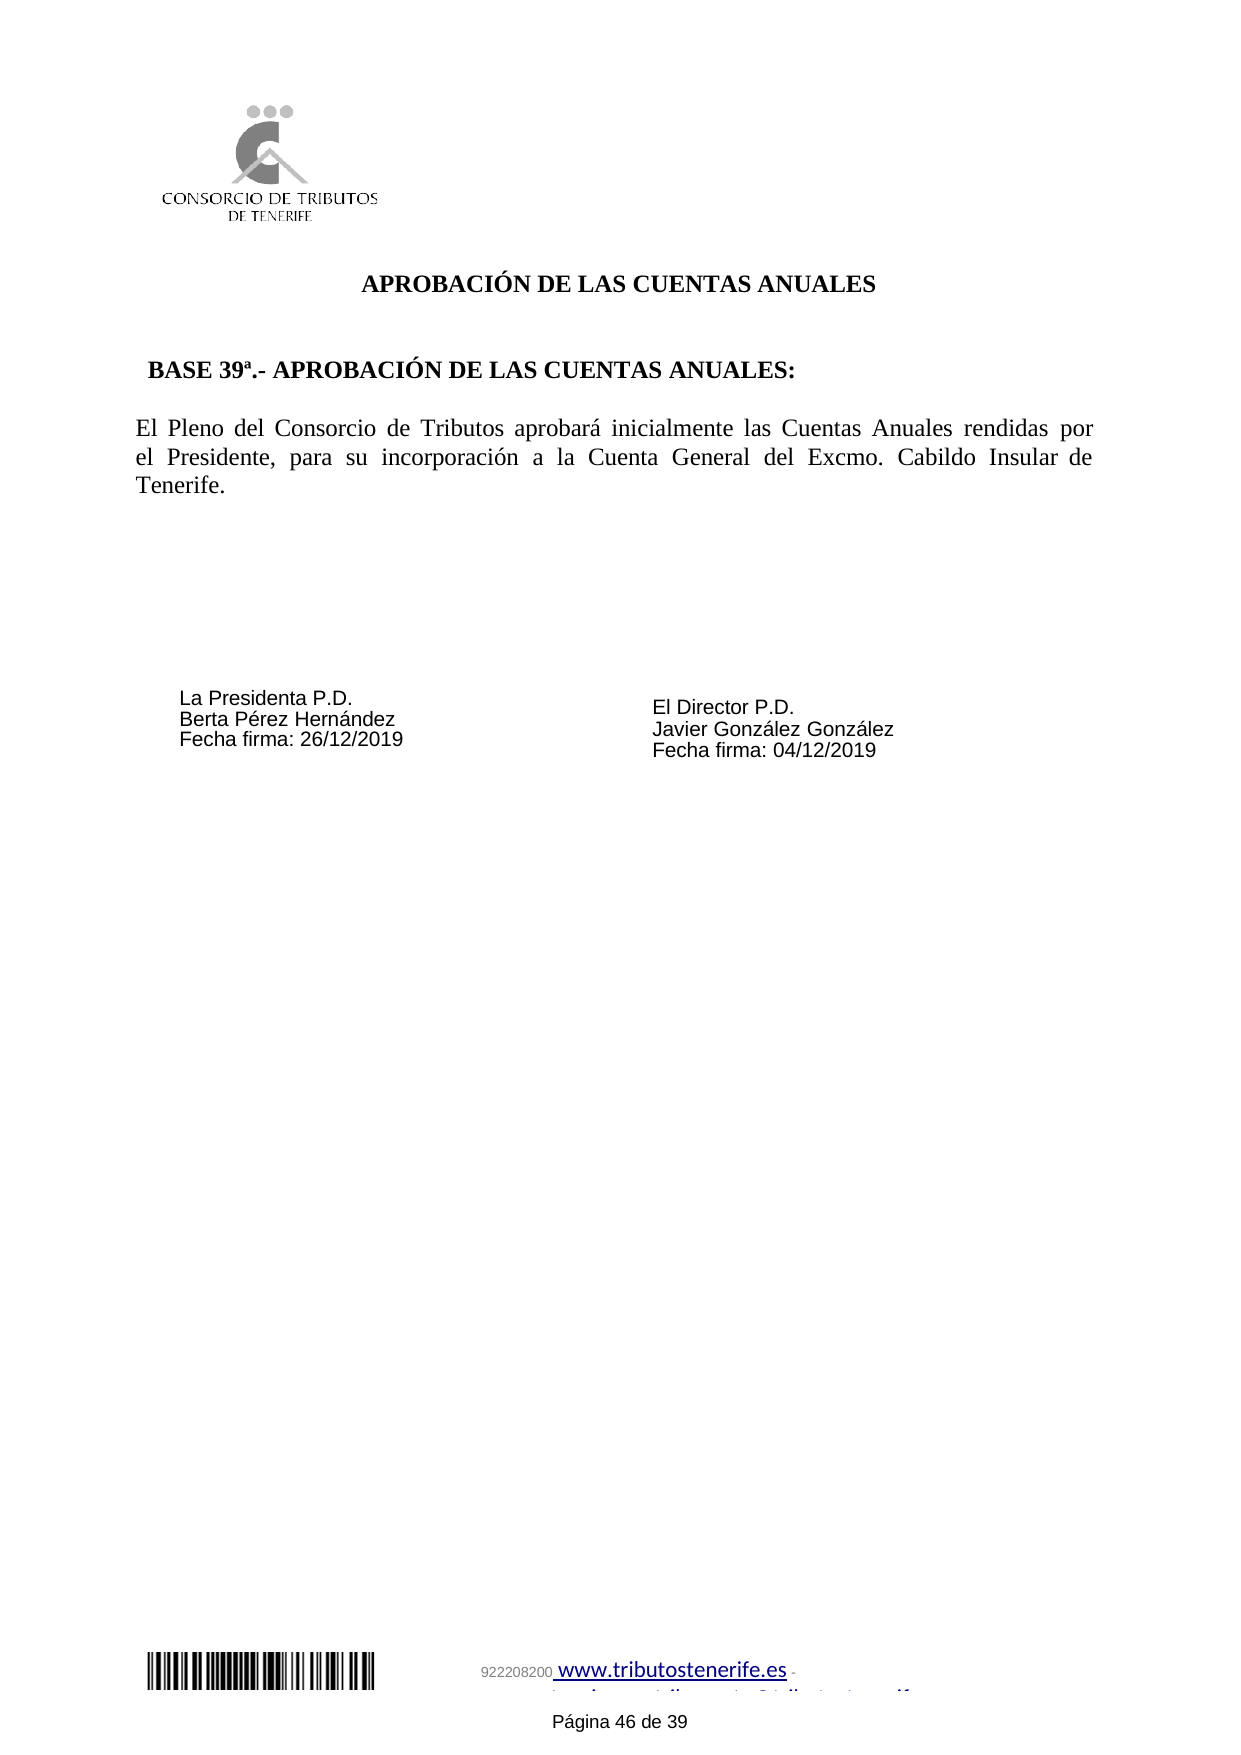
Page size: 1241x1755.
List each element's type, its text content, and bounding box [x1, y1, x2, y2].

subtitle APROBACIÓN DE LAS CUENTAS ANUALES [148, 269, 1105, 298]
text El Pleno del Consorcio de Tributos aprobará inicialmente las Cuentas Anuales rendidas por el Presidente, para su incorporación a la Cuenta General del Excmo. Cabildo Insular de Tenerife. [135, 413, 1093, 499]
text La Presidenta P.D. Berta Pérez Hernández Fecha firma: 26/12/2019 [179, 688, 405, 751]
text El Director P.D. [652, 696, 1105, 719]
text BASE 39ª.- APROBACIÓN DE LAS CUENTAS ANUALES: [148, 355, 1105, 384]
text Javier González González Fecha firma: 04/12/2019 [652, 720, 896, 762]
